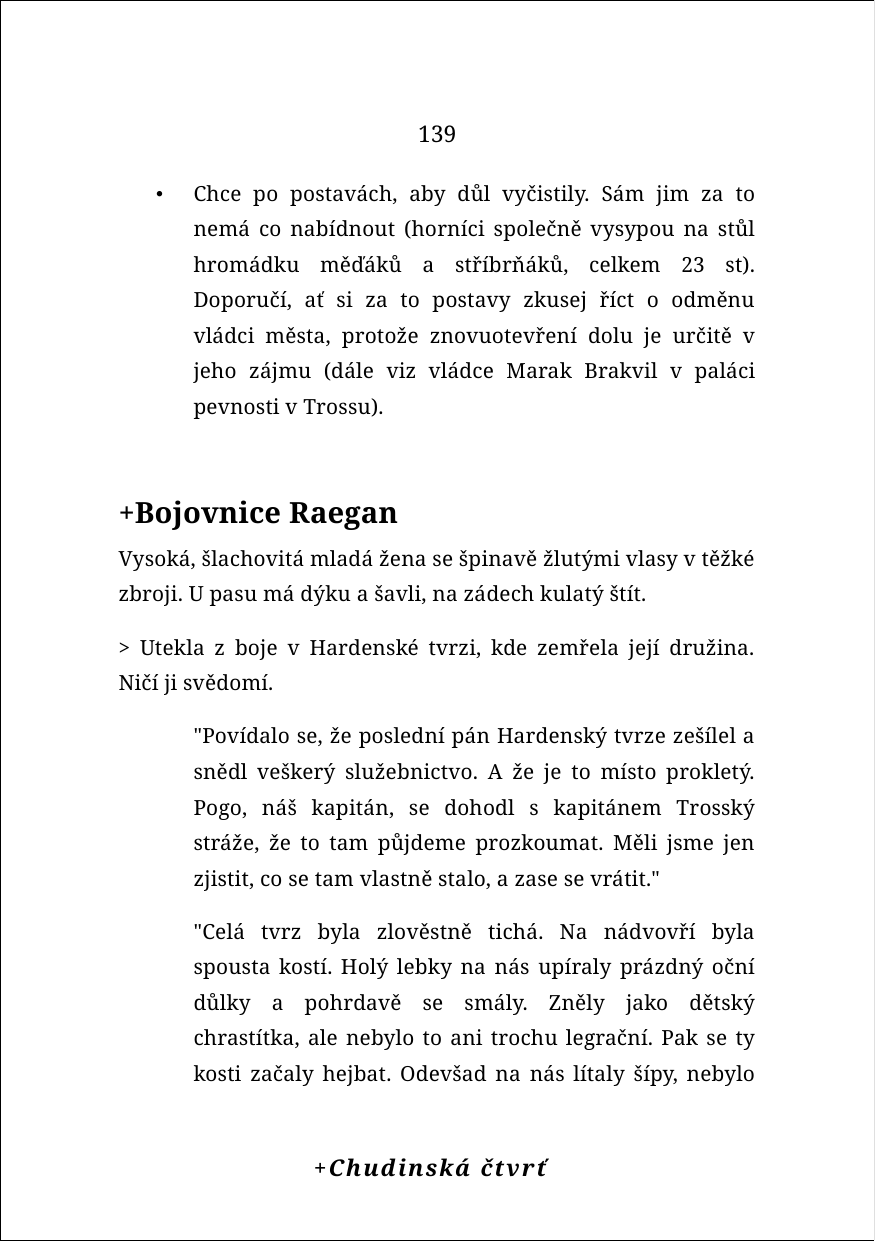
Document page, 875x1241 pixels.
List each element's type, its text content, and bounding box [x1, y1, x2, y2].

subtitle +Bojovnice Raegan [118, 493, 756, 532]
list "Povídalo se, že poslední pán Hardenský tvrze zešílel a snědl veškerý služebnictvo. A že je to místo prokletý. Pogo, náš kapitán, se dohodl s kapitánem Trosský stráže, že to tam půjdeme prozkoumat. Měli jsme jen zjistit, co se tam vlastně stalo, a zase se vrátit." [156, 722, 756, 892]
list Chce po postavách, aby důl vyčistily. Sám jim za to nemá co nabídnout (horníci společně vysypou na stůl hromádku měďáků a stříbrňáků, celkem 23 st). Doporučí, ať si za to postavy zkusej říct o odměnu vládci města, protože znovuotevření dolu je určitě v jeho zájmu (dále viz vládce Marak Brakvil v paláci pevnosti v Trossu). [156, 179, 756, 421]
list "Celá tvrz byla zlověstně tichá. Na nádvovří byla spousta kostí. Holý lebky na nás upíraly prázdný oční důlky a pohrdavě se smály. Zněly jako dětský chrastítka, ale nebylo to ani trochu legrační. Pak se ty kosti začaly hejbat. Odevšad na nás lítaly šípy, nebylo [156, 917, 756, 1087]
text > Utekla z boje v Hardenské tvrzi, kde zemřela její družina. Ničí ji svědomí. [118, 633, 756, 697]
text Vysoká, šlachovitá mladá žena se špinavě žlutými vlasy v těžké zbroji. U pasu má dýku a šavli, na zádech kulatý štít. [118, 544, 756, 608]
